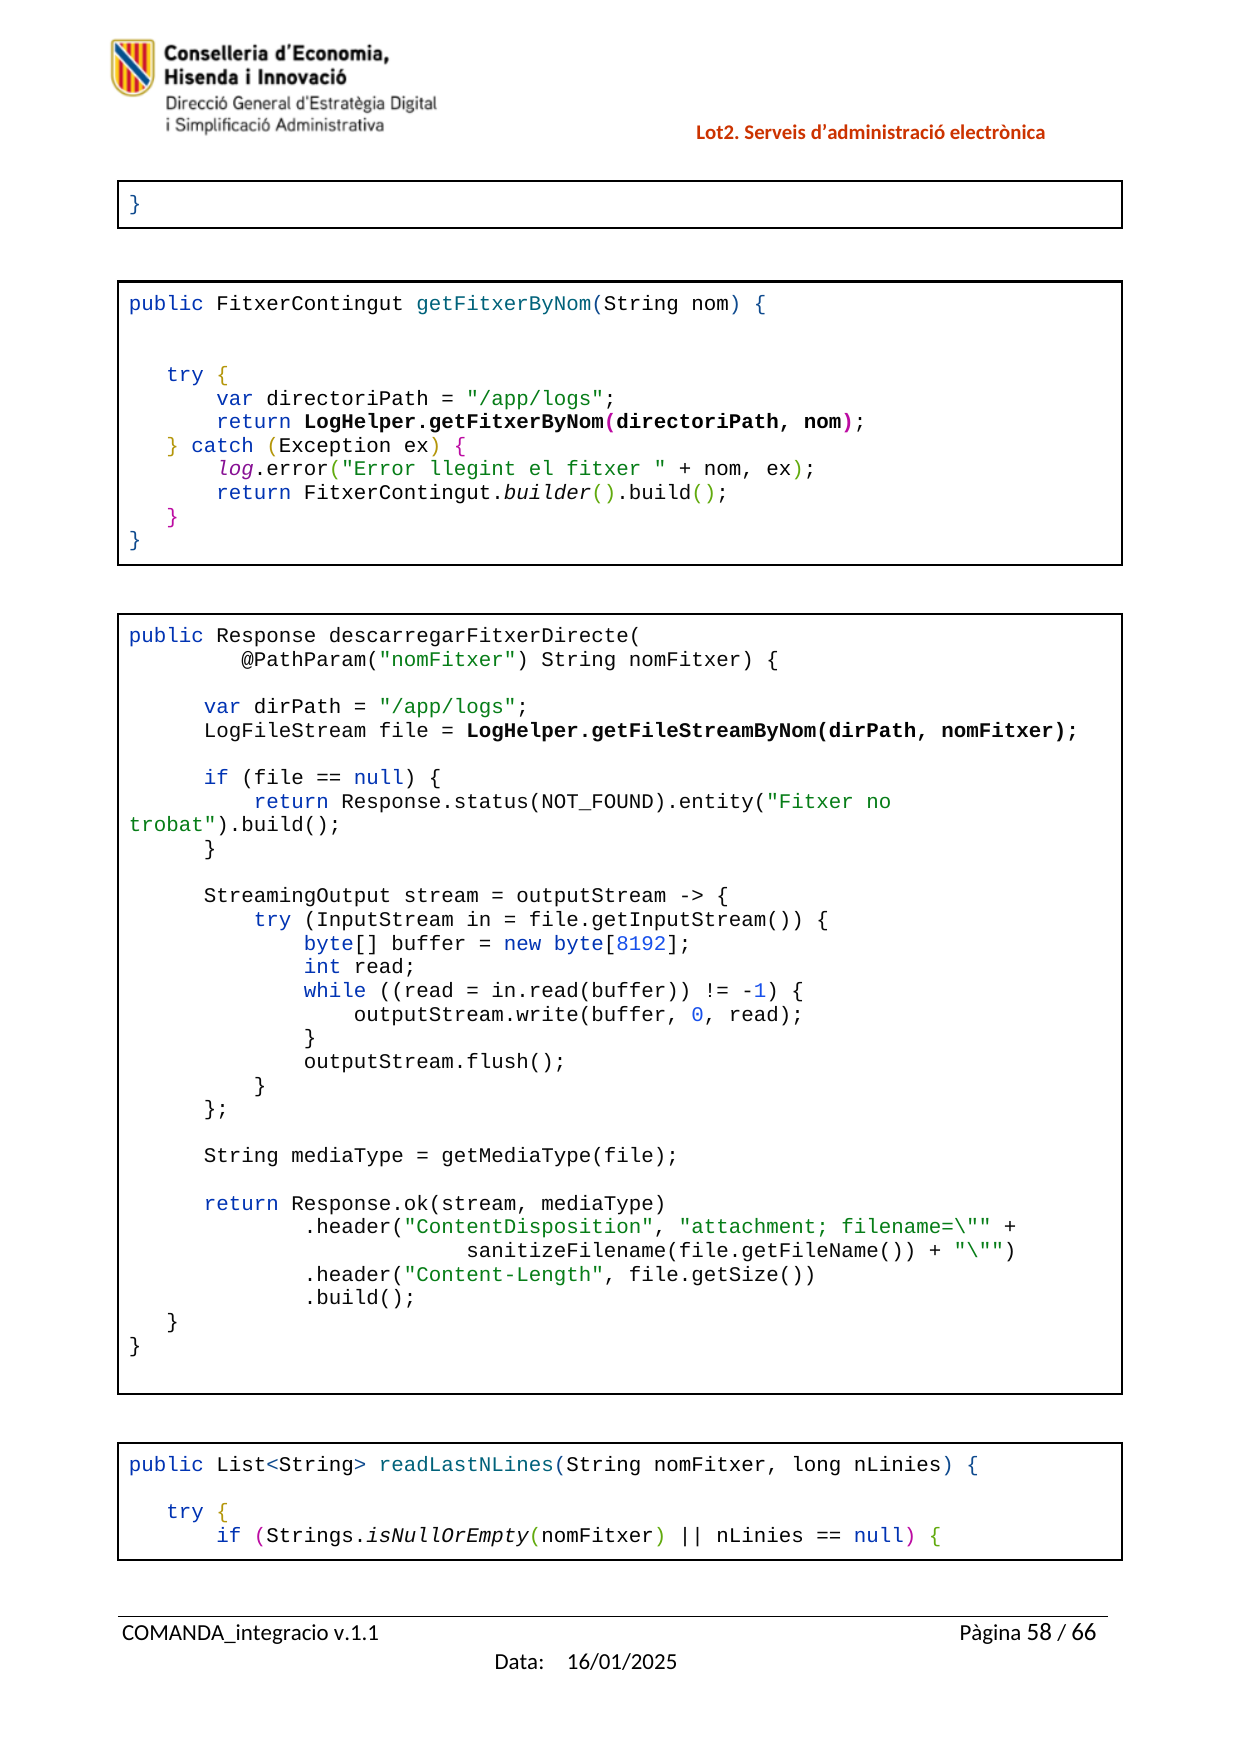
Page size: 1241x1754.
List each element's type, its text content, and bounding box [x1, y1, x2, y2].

table_header public List<String> readLastNLines(String nomFitxer, long nLinies) { try { if (Strings.isNullOrEmpty(nomFitxer) || nLinies == null) { [119, 1444, 1121, 1559]
picture [100, 26, 467, 156]
table_header } [119, 182, 1121, 227]
table_header public Response descarregarFitxerDirecte( @PathParam("nomFitxer") String nomFitxer) { var dirPath = "/app/logs"; LogFileStream file = LogHelper.getFileStreamByNom(dirPath, nomFitxer); if (file == null) { return Response.status(NOT_FOUND).entity("Fitxer no trobat").build(); } StreamingOutput stream = outputStream -> { try (InputStream in = file.getInputStream()) { byte[] buffer = new byte[8192]; int read; while ((read = in.read(buffer)) != -1) { outputStream.write(buffer, 0, read); } outputStream.flush(); } }; String mediaType = getMediaType(file); return Response.ok(stream, mediaType) .header("ContentDisposition", "attachment; filename=\"" + sanitizeFilename(file.getFileName()) + "\"") .header("Content-Length", file.getSize()) .build(); } } [119, 615, 1121, 1392]
table_header public FitxerContingut getFitxerByNom(String nom) { try { var directoriPath = "/app/logs"; return LogHelper.getFitxerByNom(directoriPath, nom); } catch (Exception ex) { log.error("Error llegint el fitxer " + nom, ex); return FitxerContingut.builder().build(); } } [119, 283, 1121, 563]
